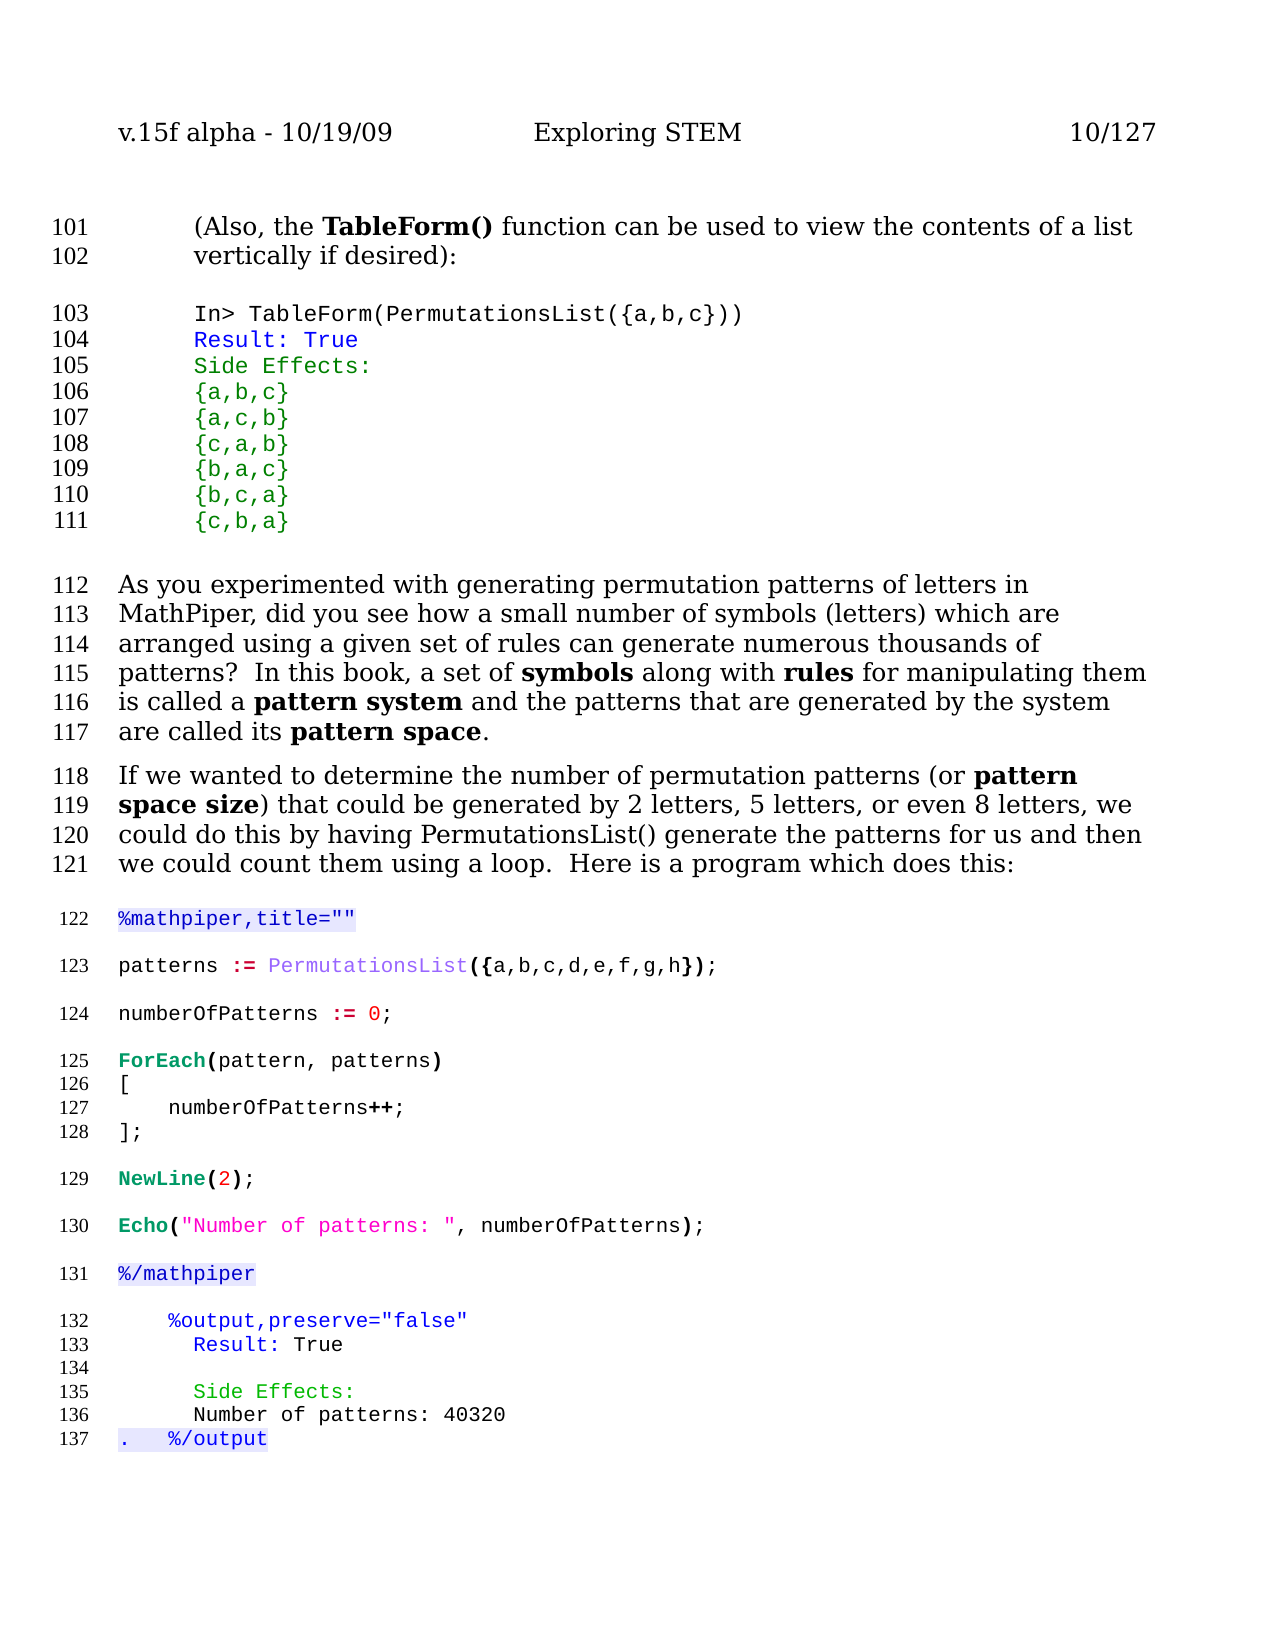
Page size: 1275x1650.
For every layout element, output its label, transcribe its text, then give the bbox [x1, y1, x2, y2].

text Side Effects: [193, 354, 1157, 380]
text {b,a,c} [193, 458, 1157, 484]
text {a,c,b} [193, 406, 1157, 432]
text {a,b,c} [193, 380, 1157, 406]
text Result: True [118, 1333, 1157, 1357]
text patterns := PermutationsList({a,b,c,d,e,f,g,h}); [118, 955, 1157, 979]
text As you experimented with generating permutation patterns of letters in MathPiper, did you see how a small number of symbols (letters) which are arranged using a given set of rules can generate numerous thousands of patterns? In this book, a set of symbols along with rules for manipulating them is called a pattern system and the patterns that are generated by the system are called its pattern space. [118, 571, 1157, 746]
text numberOfPatterns := 0; [118, 1002, 1157, 1026]
text {b,c,a} [193, 484, 1157, 510]
text Number of patterns: 40320 [118, 1404, 1157, 1428]
text {c,a,b} [193, 432, 1157, 458]
text Side Effects: [118, 1381, 1157, 1404]
text %output,preserve="false" [118, 1310, 1157, 1333]
text Result: True [193, 328, 1157, 354]
text (Also, the TableForm() function can be used to view the contents of a list vertically if desired): [193, 212, 1157, 270]
text In> TableForm(PermutationsList({a,b,c})) [193, 302, 1157, 328]
text Echo("Number of patterns: ", numberOfPatterns); [118, 1215, 1157, 1239]
text If we wanted to determine the number of permutation patterns (or pattern space size) that could be generated by 2 letters, 5 letters, or even 8 letters, we could do this by having PermutationsList() generate the patterns for us and then we could count them using a loop. Here is a program which does this: [118, 761, 1157, 878]
text %mathpiper,title="" [118, 908, 1157, 932]
text . %/output [118, 1428, 1157, 1452]
text NewLine(2); [118, 1168, 1157, 1192]
text ForEach(pattern, patterns) [118, 1050, 1157, 1073]
text {c,b,a} [193, 510, 1157, 536]
text ]; [118, 1121, 1157, 1144]
text %/mathpiper [118, 1263, 1157, 1286]
text [ [118, 1073, 1157, 1097]
text numberOfPatterns++; [118, 1097, 1157, 1121]
